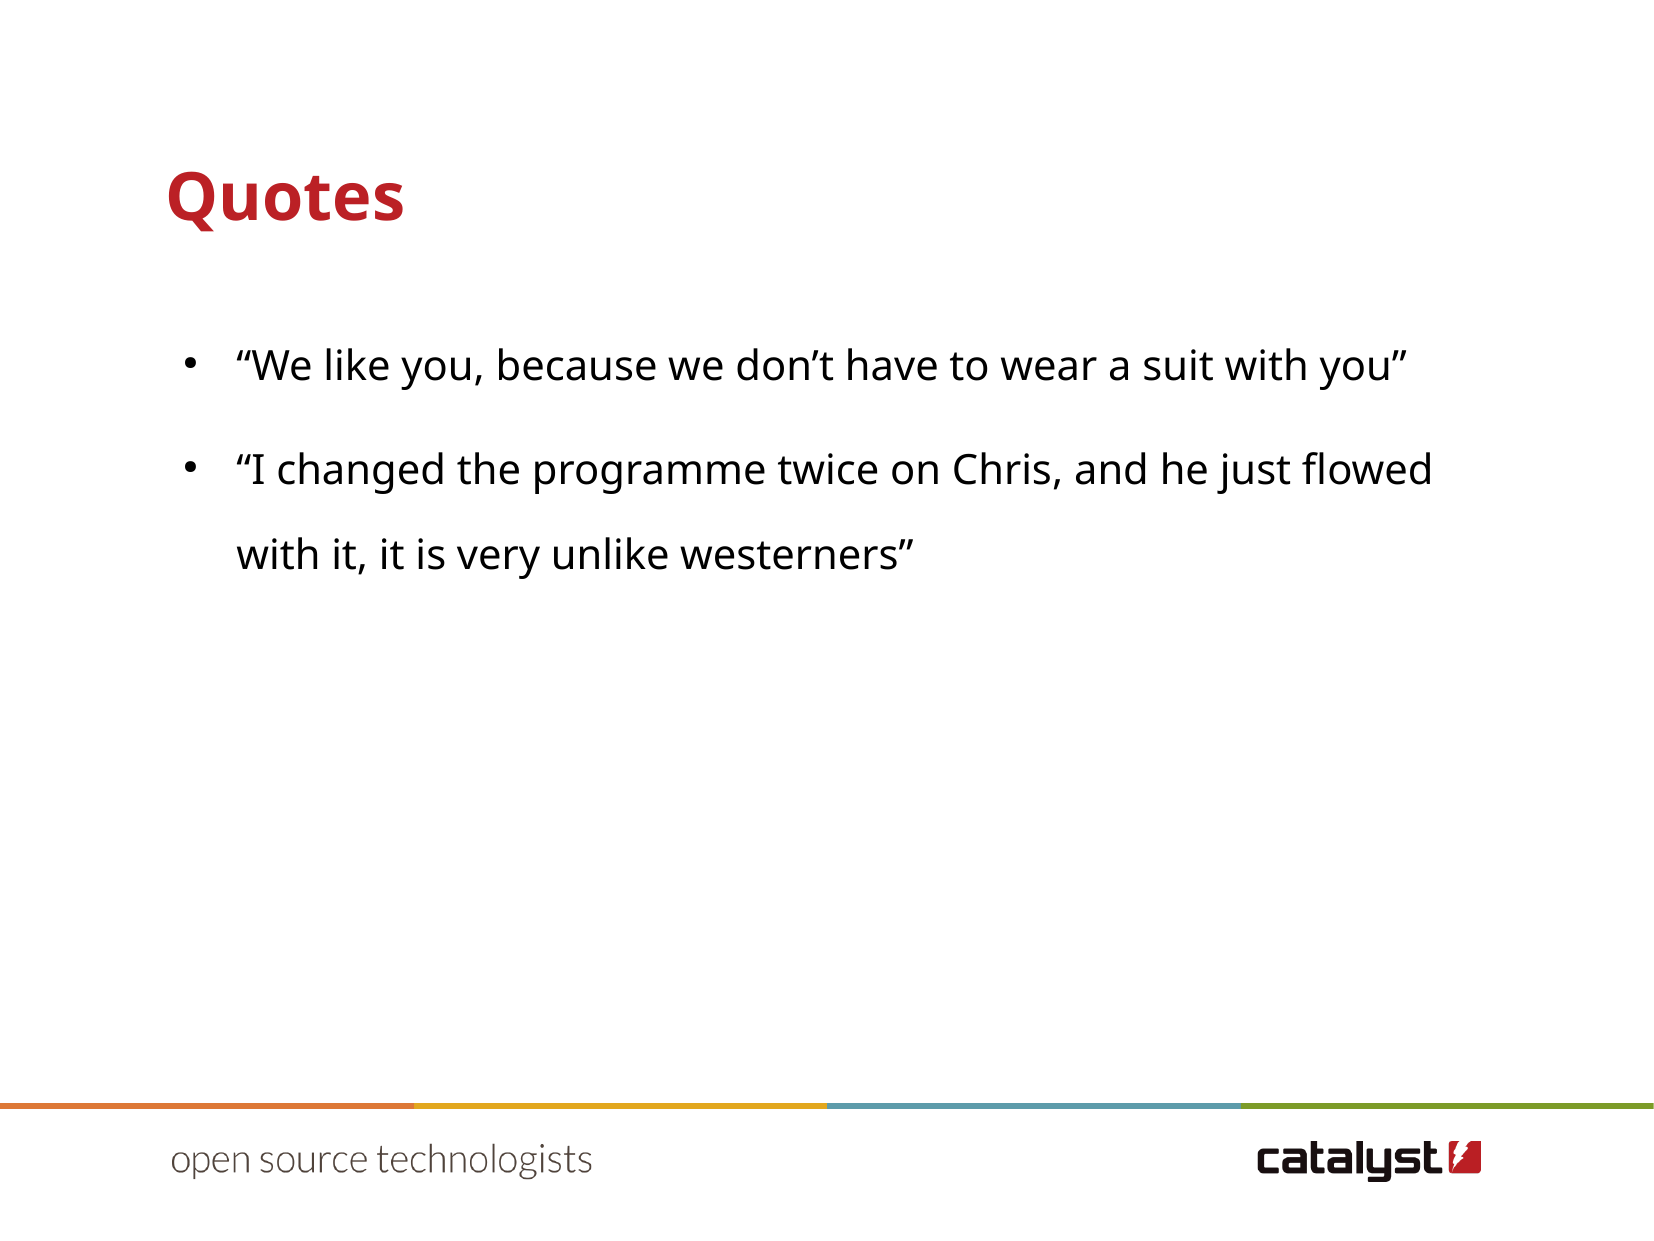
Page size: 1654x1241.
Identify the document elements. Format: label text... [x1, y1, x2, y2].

picture [0, 1103, 1654, 1182]
title Quotes [165, 90, 1489, 298]
list “We like you, because we don’t have to wear a suit with you” “I changed the programme twice on Chris, and he just flowed with it, it is very unlike westerners” [165, 307, 1489, 1027]
